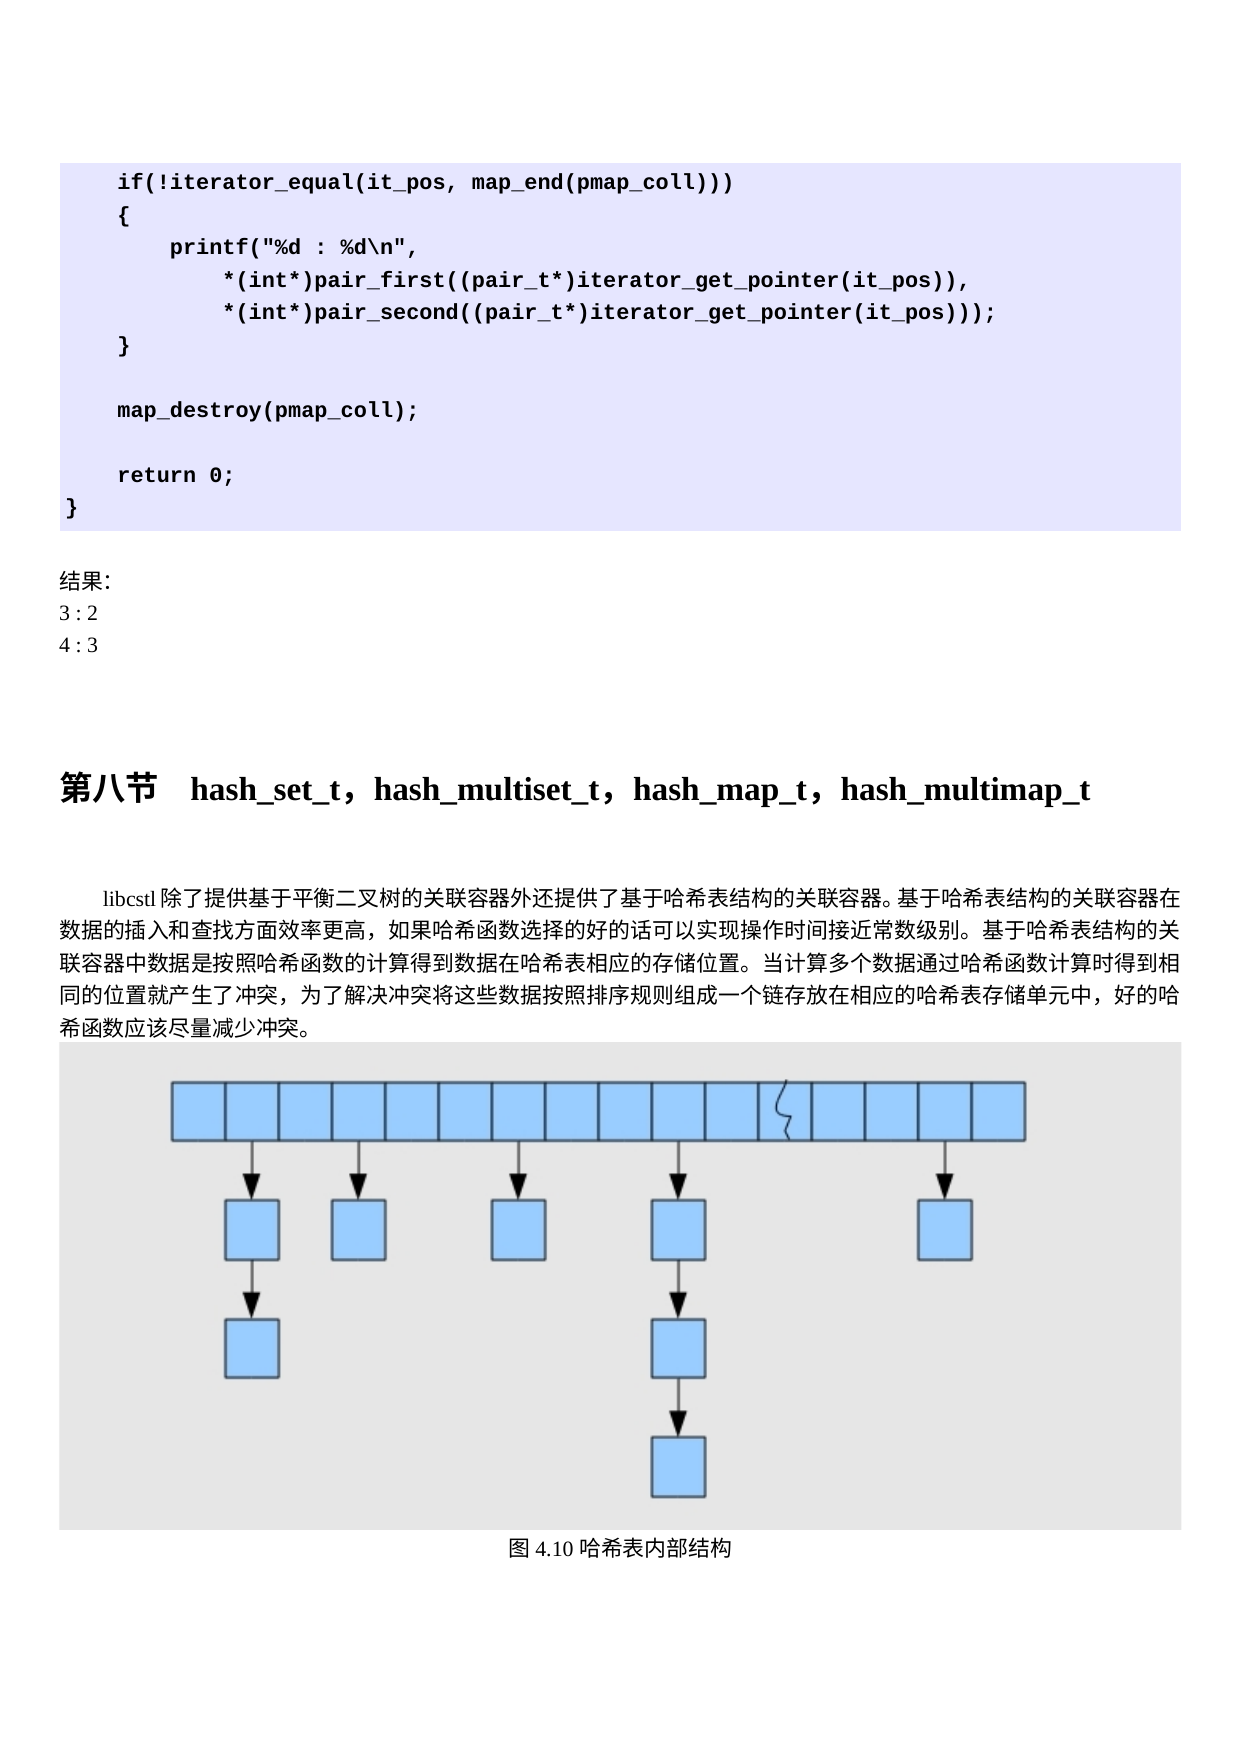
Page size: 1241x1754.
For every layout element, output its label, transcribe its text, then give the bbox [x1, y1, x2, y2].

text 图 4.10 哈希表内部结构 [59, 1530, 1181, 1563]
picture [58, 1042, 1182, 1530]
subtitle hash_set_t，hash_multiset_t，hash_map_t，hash_multimap_t [59, 753, 1181, 818]
text 结果： [59, 563, 1181, 596]
text libcstl除了提供基于平衡二叉树的关联容器外还提供了基于哈希表结构的关联容器。基于哈希表结构的关联容器在数据的插入和查找方面效率更高，如果哈希函数选择的好的话可以实现操作时间接近常数级别。基于哈希表结构的关联容器中数据是按照哈希函数的计算得到数据在哈希表相应的存储位置。当计算多个数据通过哈希函数计算时得到相同的位置就产生了冲突，为了解决冲突将这些数据按照排序规则组成一个链存放在相应的哈希表存储单元中，好的哈希函数应该尽量减少冲突。 [59, 880, 1181, 1042]
text 3 : 2 [59, 596, 1181, 628]
text 4 : 3 [59, 628, 1181, 661]
table_header if(!iterator_equal(it_pos, map_end(pmap_coll))) { printf("%d : %d\n", *(int*)pair_first((pair_t*)iterator_get_pointer(it_pos)), *(int*)pair_second((pair_t*)iterator_get_pointer(it_pos))); } map_destroy(pmap_coll); return 0; } [60, 163, 1181, 531]
